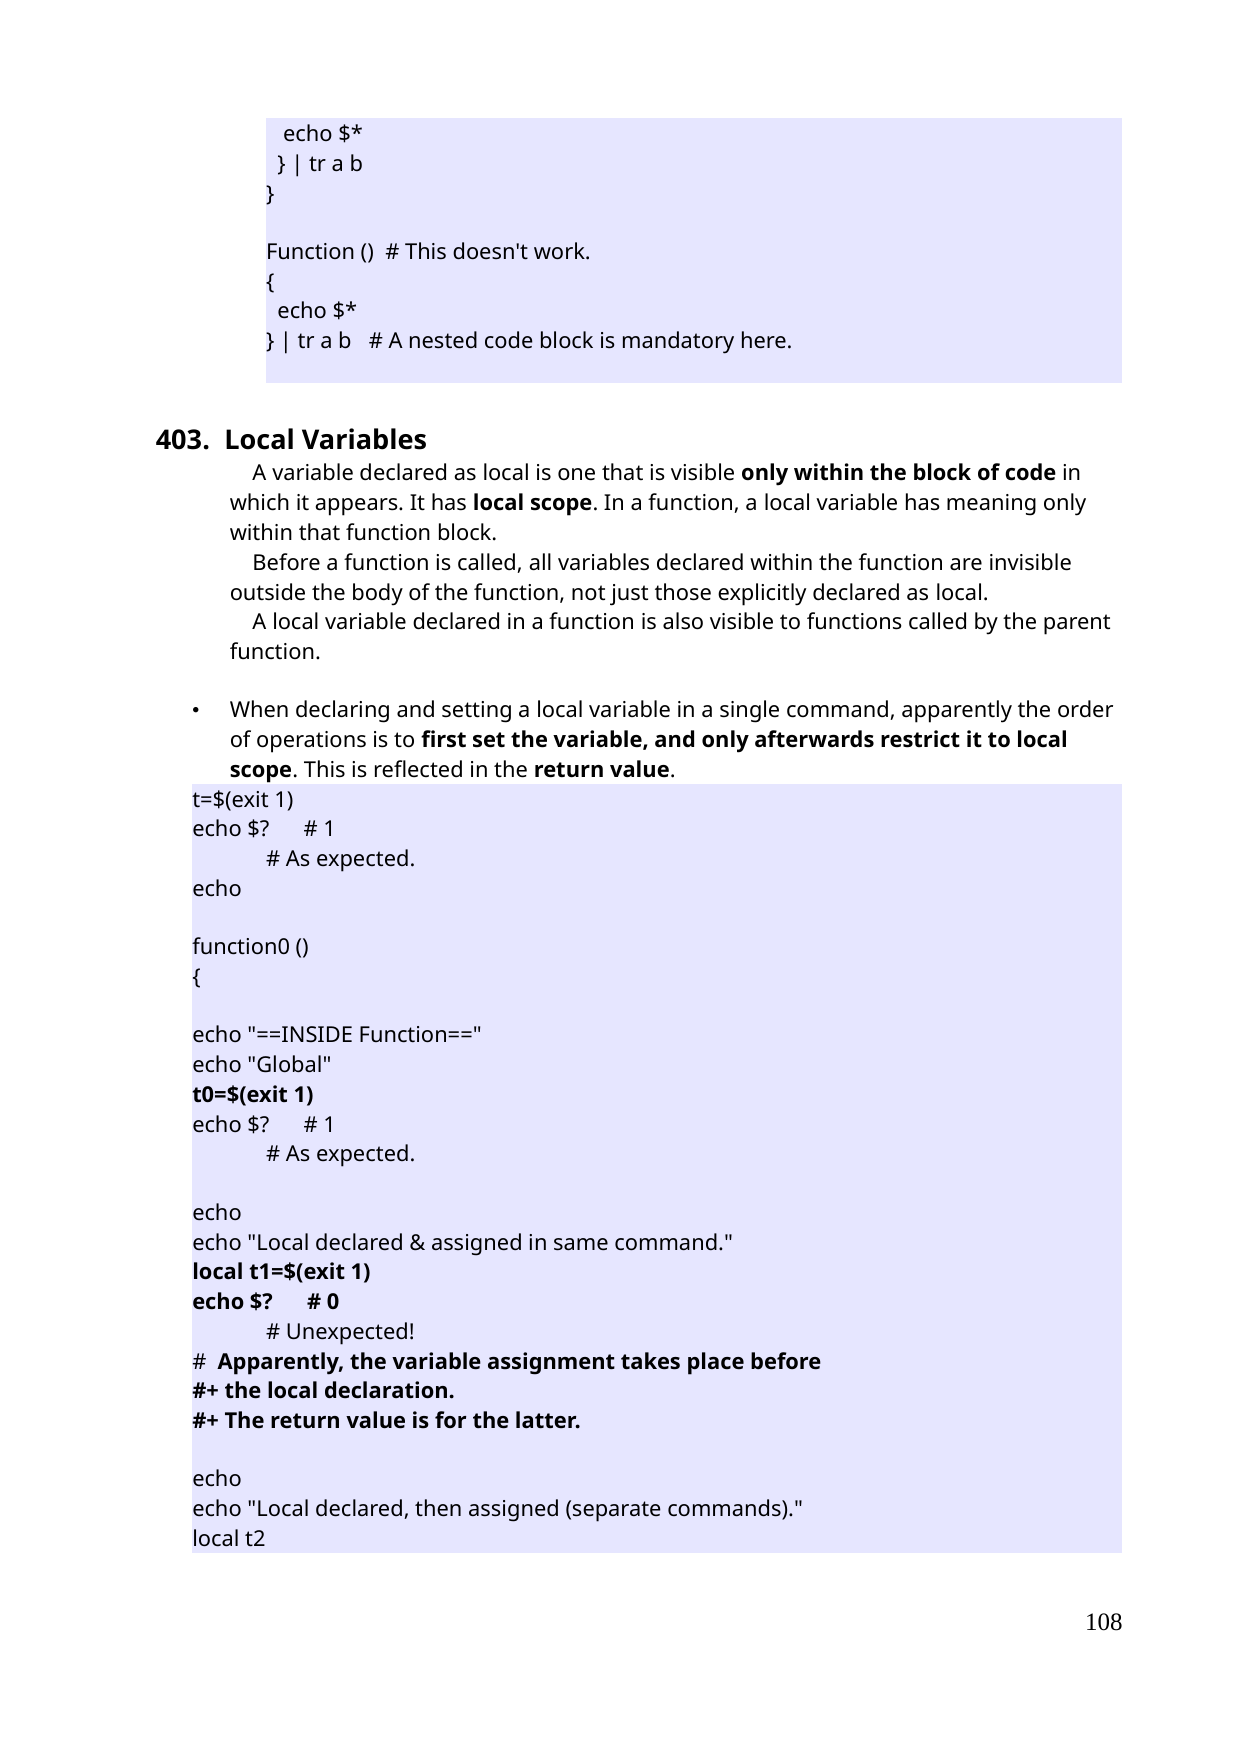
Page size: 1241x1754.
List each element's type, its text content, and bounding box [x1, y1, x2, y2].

list { [192, 961, 1122, 991]
list echo "Global" [192, 1049, 1122, 1079]
list A variable declared as local is one that is visible only within the block of code in which it appears. It has local scope. In a function, a local variable has meaning only within that function block. [192, 457, 1122, 547]
list echo $* [266, 296, 1122, 325]
list # Apparently, the variable assignment takes place before [192, 1346, 1122, 1375]
list #+ the local declaration. [192, 1375, 1122, 1405]
list Function () # This doesn't work. [266, 236, 1122, 266]
list t=$(exit 1) [192, 784, 1122, 813]
list local t2 [192, 1523, 1122, 1553]
list } | tr a b # A nested code block is mandatory here. [266, 325, 1122, 355]
list function0 () [192, 931, 1122, 961]
list t0=$(exit 1) [192, 1079, 1122, 1109]
list echo [192, 1197, 1122, 1226]
list echo $? # 1 [192, 1109, 1122, 1138]
list #+ The return value is for the latter. [192, 1405, 1122, 1435]
list } [266, 178, 1122, 207]
list # As expected. [192, 1138, 1122, 1168]
list echo $* [266, 118, 1122, 148]
list # Unexpected! [192, 1316, 1122, 1346]
list Local Variables [156, 420, 1122, 457]
list echo "Local declared, then assigned (separate commands)." [192, 1493, 1122, 1523]
list # As expected. [192, 843, 1122, 873]
list echo [192, 873, 1122, 903]
list echo $? # 0 [192, 1286, 1122, 1316]
list A local variable declared in a function is also visible to functions called by the parent function. [192, 606, 1122, 666]
list local t1=$(exit 1) [192, 1256, 1122, 1286]
list } | tr a b [266, 148, 1122, 178]
list echo "Local declared & assigned in same command." [192, 1226, 1122, 1256]
list echo "==INSIDE Function==" [192, 1019, 1122, 1049]
list Before a function is called, all variables declared within the function are invisible outside the body of the function, not just those explicitly declared as local. [192, 547, 1122, 606]
list echo $? # 1 [192, 813, 1122, 843]
list echo [192, 1463, 1122, 1493]
list When declaring and setting a local variable in a single command, apparently the order of operations is to first set the variable, and only afterwards restrict it to local scope. This is reflected in the return value. [192, 694, 1122, 784]
list { [266, 266, 1122, 296]
